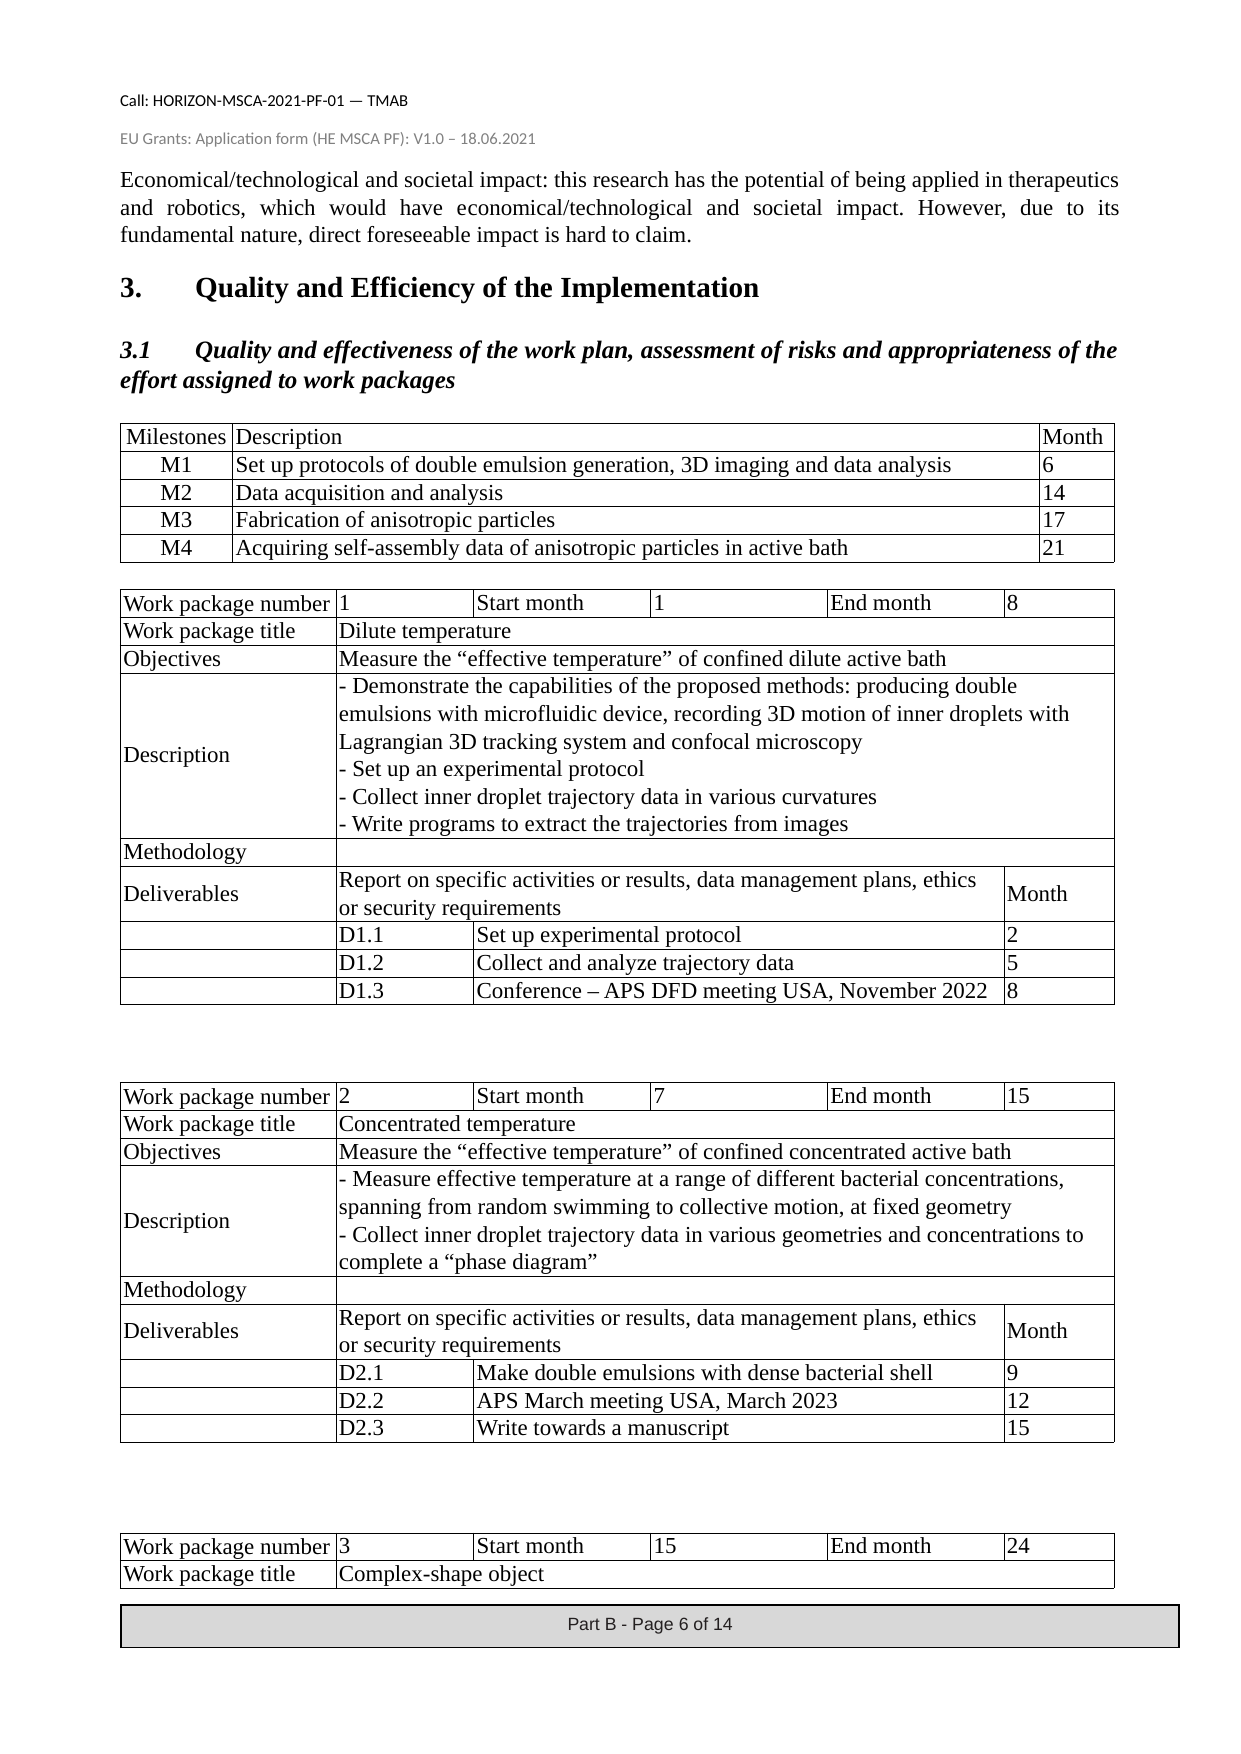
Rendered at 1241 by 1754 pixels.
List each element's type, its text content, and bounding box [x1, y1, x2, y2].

table_cell [337, 1277, 1114, 1303]
table_cell 17 [1040, 507, 1114, 534]
table_cell Work package title [121, 1561, 336, 1588]
table_header End month [828, 590, 1004, 617]
table_cell - Demonstrate the capabilities of the proposed methods: producing double emulsions with microfluidic device, recording 3D motion of inner droplets with Lagrangian 3D tracking system and confocal microscopy - Set up an experimental protocol - Collect inner droplet trajectory data in various curvatures - Write programs to extract the trajectories from images [337, 674, 1114, 838]
table_cell Report on specific activities or results, data management plans, ethics or security requirements [337, 1305, 1004, 1359]
table_header End month [828, 1083, 1004, 1110]
table_cell M4 [121, 535, 232, 562]
table_header Work package number [121, 590, 336, 617]
table_cell Set up protocols of double emulsion generation, 3D imaging and data analysis [233, 452, 1039, 478]
table_cell Dilute temperature [337, 618, 1114, 645]
table_cell [337, 839, 1114, 866]
table_cell Report on specific activities or results, data management plans, ethics or security requirements [337, 867, 1004, 921]
table_header 2 [337, 1083, 473, 1110]
text 3. Quality and Efficiency of the Implementation [120, 270, 1121, 303]
table_cell Set up experimental protocol [474, 922, 1004, 949]
table_header Start month [474, 1534, 650, 1560]
table_header Work package number [121, 1083, 336, 1110]
table_header 15 [651, 1534, 827, 1560]
table_cell Concentrated temperature [337, 1111, 1114, 1138]
table_cell D1.2 [337, 950, 473, 977]
table_cell [121, 1388, 336, 1414]
text 3.1 Quality and effectiveness of the work plan, assessment of risks and appropriateness of the effort assigned to work packages [120, 335, 1121, 394]
table_header Description [233, 424, 1039, 451]
table_header 1 [337, 590, 473, 617]
table_cell Deliverables [121, 867, 336, 921]
table_cell Measure the “effective temperature” of confined dilute active bath [337, 646, 1114, 672]
table_cell Write towards a manuscript [474, 1415, 1004, 1442]
table_header 3 [337, 1534, 473, 1560]
table_cell Fabrication of anisotropic particles [233, 507, 1039, 534]
table_cell D2.1 [337, 1360, 473, 1387]
table_cell Data acquisition and analysis [233, 480, 1039, 506]
table_cell M3 [121, 507, 232, 534]
table_cell Work package title [121, 618, 336, 645]
table_cell [121, 1360, 336, 1387]
table_cell Acquiring self-assembly data of anisotropic particles in active bath [233, 535, 1039, 562]
table_cell Objectives [121, 1139, 336, 1165]
table_cell Measure the “effective temperature” of confined concentrated active bath [337, 1139, 1114, 1165]
table_cell 9 [1005, 1360, 1114, 1387]
table_header Month [1040, 424, 1114, 451]
table_header 15 [1005, 1083, 1114, 1110]
table_cell Description [121, 674, 336, 838]
table_cell 15 [1005, 1415, 1114, 1442]
table_cell Collect and analyze trajectory data [474, 950, 1004, 977]
table_cell D2.2 [337, 1388, 473, 1414]
table_cell [121, 922, 336, 949]
table_header Start month [474, 1083, 650, 1110]
table_cell D2.3 [337, 1415, 473, 1442]
table_header 7 [651, 1083, 827, 1110]
table_cell 14 [1040, 480, 1114, 506]
table_cell 12 [1005, 1388, 1114, 1414]
table_cell [121, 978, 336, 1004]
table_header Milestones [121, 424, 232, 451]
table_header 8 [1005, 590, 1114, 617]
table_cell Work package title [121, 1111, 336, 1138]
table_cell 6 [1040, 452, 1114, 478]
table_header 1 [651, 590, 827, 617]
table_header End month [828, 1534, 1004, 1560]
table_header Start month [474, 590, 650, 617]
table_cell Description [121, 1166, 336, 1276]
table_cell Conference – APS DFD meeting USA, November 2022 [474, 978, 1004, 1004]
table_cell Objectives [121, 646, 336, 672]
table_cell [121, 1415, 336, 1442]
table_cell APS March meeting USA, March 2023 [474, 1388, 1004, 1414]
table_cell 8 [1005, 978, 1114, 1004]
table_cell - Measure effective temperature at a range of different bacterial concentrations, spanning from random swimming to collective motion, at fixed geometry - Collect inner droplet trajectory data in various geometries and concentrations to complete a “phase diagram” [337, 1166, 1114, 1276]
table_cell 21 [1040, 535, 1114, 562]
table_cell Deliverables [121, 1305, 336, 1359]
table_cell Month [1005, 1305, 1114, 1359]
table_cell 2 [1005, 922, 1114, 949]
table_cell D1.3 [337, 978, 473, 1004]
table_header Work package number [121, 1534, 336, 1560]
table_cell M2 [121, 480, 232, 506]
table_cell Complex-shape object [337, 1561, 1114, 1588]
table_cell [121, 950, 336, 977]
table_cell Month [1005, 867, 1114, 921]
table_cell M1 [121, 452, 232, 478]
text Economical/technological and societal impact: this research has the potential of being applied in therapeutics and robotics, which would have economical/technological and societal impact. However, due to its fundamental nature, direct foreseeable impact is hard to claim. [120, 166, 1121, 248]
table_cell 5 [1005, 950, 1114, 977]
table_cell Methodology [121, 839, 336, 866]
table_cell Make double emulsions with dense bacterial shell [474, 1360, 1004, 1387]
table_cell D1.1 [337, 922, 473, 949]
table_header 24 [1005, 1534, 1114, 1560]
table_cell Methodology [121, 1277, 336, 1303]
